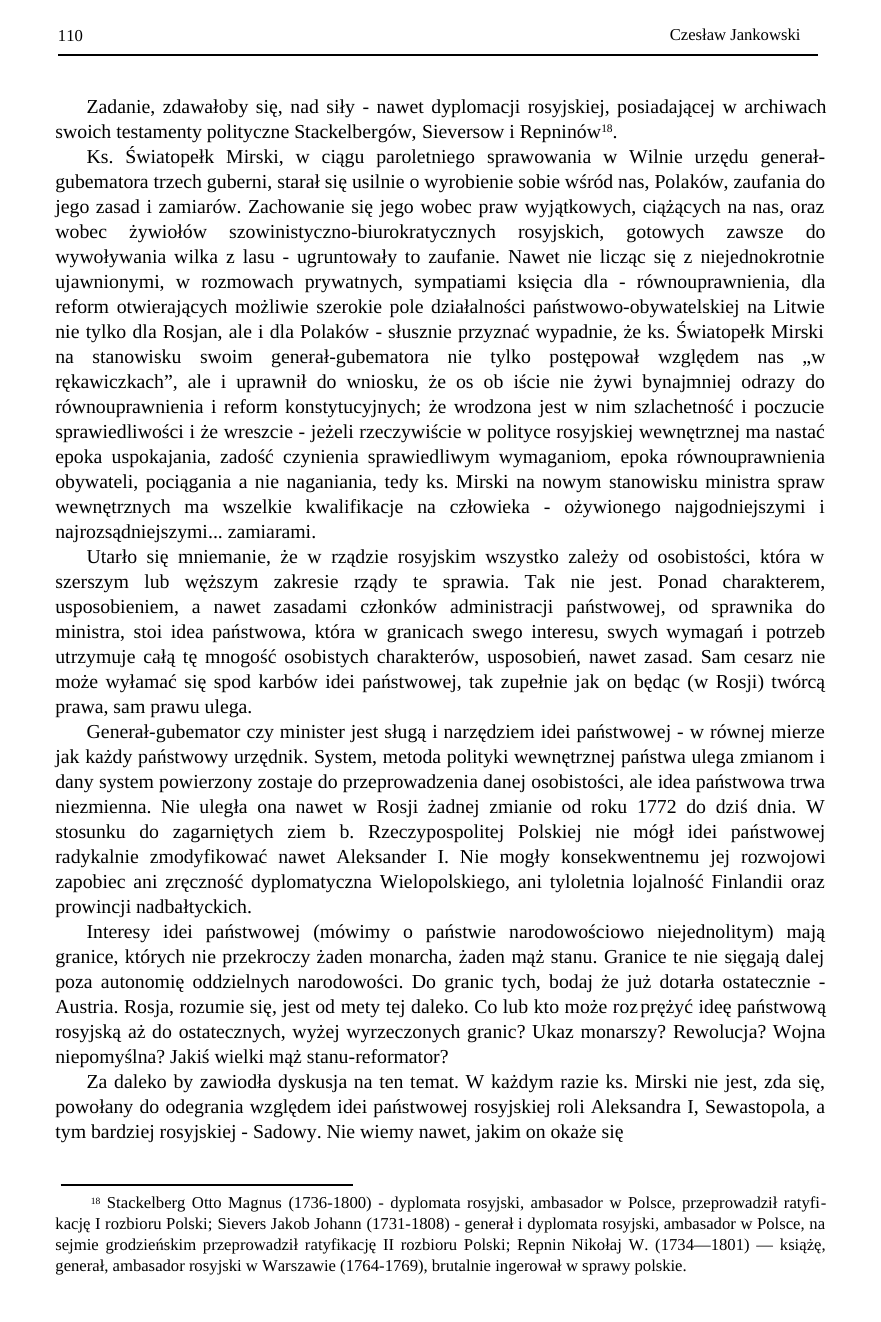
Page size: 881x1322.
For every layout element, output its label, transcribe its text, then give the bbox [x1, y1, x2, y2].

text 18 Stackelberg Otto Magnus (1736-1800) - dyplomata rosyjski, ambasador w Polsce, przeprowadził ratyfi­kację I rozbioru Polski; Sievers Jakob Johann (1731-1808) - generał i dyplomata rosyjski, ambasador w Polsce, na sejmie grodzieńskim przeprowadził ratyfikację II rozbioru Polski; Repnin Nikołaj W. (1734—1801) — książę, generał, ambasador rosyjski w Warszawie (1764-1769), brutalnie ingerował w sprawy polskie. [55, 1193, 826, 1275]
text Utarło się mniemanie, że w rządzie rosyjskim wszystko zależy od osobistości, która w szerszym lub węższym zakresie rządy te sprawia. Tak nie jest. Ponad charakterem, usposobieniem, a nawet zasadami członków administracji państwowej, od sprawnika do ministra, stoi idea państwowa, która w granicach swego interesu, swych wymagań i potrzeb utrzymuje całą tę mnogość osobistych charakterów, usposobień, nawet zasad. Sam cesarz nie może wyłamać się spod karbów idei państwowej, tak zupełnie jak on będąc (w Rosji) twórcą prawa, sam prawu ulega. [55, 545, 826, 717]
text Za daleko by zawiodła dyskusja na ten temat. W każdym razie ks. Mirski nie jest, zda się, powołany do odegrania względem idei państwowej rosyjskiej roli Aleksandra I, Sewastopola, a tym bardziej rosyjskiej - Sadowy. Nie wiemy nawet, jakim on okaże się [55, 1070, 826, 1142]
text Generał-gubemator czy minister jest sługą i narzędziem idei państwowej - w równej mierze jak każdy państwowy urzędnik. System, metoda polityki wewnętrznej państwa ulega zmianom i dany system powierzony zostaje do przeprowadzenia danej osobistości, ale idea państwowa trwa niezmienna. Nie uległa ona nawet w Rosji żadnej zmianie od roku 1772 do dziś dnia. W stosunku do zagarniętych ziem b. Rzeczypospolitej Polskiej nie mógł idei państwowej radykalnie zmodyfikować nawet Aleksander I. Nie mogły konsekwentnemu jej rozwojowi zapobiec ani zręczność dyplomatyczna Wielopolskiego, ani tyloletnia lojalność Finlandii oraz prowincji nadbałtyckich. [55, 720, 826, 917]
text Zadanie, zdawałoby się, nad siły - nawet dyplomacji rosyjskiej, posiadającej w archi­wach swoich testamenty polityczne Stackelbergów, Sieversow i Repninów18. [55, 95, 826, 142]
text Ks. Światopełk Mirski, w ciągu paroletniego sprawowania w Wilnie urzędu generał- gubematora trzech guberni, starał się usilnie o wyrobienie sobie wśród nas, Polaków, zaufania do jego zasad i zamiarów. Zachowanie się jego wobec praw wyjątkowych, ciążących na nas, oraz wobec żywiołów szowinistyczno-biurokratycznych rosyjskich, gotowych zawsze do wywoływania wilka z lasu - ugruntowały to zaufanie. Nawet nie licząc się z niejednokrotnie ujawnionymi, w rozmowach prywatnych, sympatiami księcia dla - równouprawnienia, dla reform otwierających możliwie szerokie pole działalności państwowo-obywatelskiej na Litwie nie tylko dla Rosjan, ale i dla Polaków - słusznie przyznać wypadnie, że ks. Światopełk Mirski na stanowisku swoim generał-gubematora nie tylko postępował względem nas „w rękawiczkach”, ale i uprawnił do wniosku, że os ob iście nie żywi bynajmniej odrazy do równouprawnienia i reform konstytucyjnych; że wrodzona jest w nim szlachetność i poczucie sprawiedliwości i że wreszcie - jeżeli rzeczywiście w polityce rosyjskiej wewnętrznej ma nastać epoka uspokajania, zadość czynienia sprawiedliwym wymaganiom, epoka równouprawnienia obywateli, pociągania a nie naganiania, tedy ks. Mirski na nowym stanowisku ministra spraw wewnętrznych ma wszelkie kwalifikacje na człowieka - ożywionego najgodniejszymi i najrozsądniej­szymi... zamiarami. [55, 145, 826, 542]
text Czesław Jankowski [669, 25, 820, 44]
text 110 [58, 26, 88, 45]
text Interesy idei państwowej (mówimy o państwie narodowościowo niejednolitym) mają granice, których nie przekroczy żaden monarcha, żaden mąż stanu. Granice te nie sięgają dalej poza autonomię oddzielnych narodowości. Do granic tych, bodaj że już dotarła ostatecznie - Austria. Rosja, rozumie się, jest od mety tej daleko. Co lub kto może roz­prężyć ideę państwową rosyjską aż do ostatecznych, wyżej wyrzeczonych granic? Ukaz monarszy? Rewolucja? Wojna niepomyślna? Jakiś wielki mąż stanu-reformator? [55, 920, 826, 1067]
